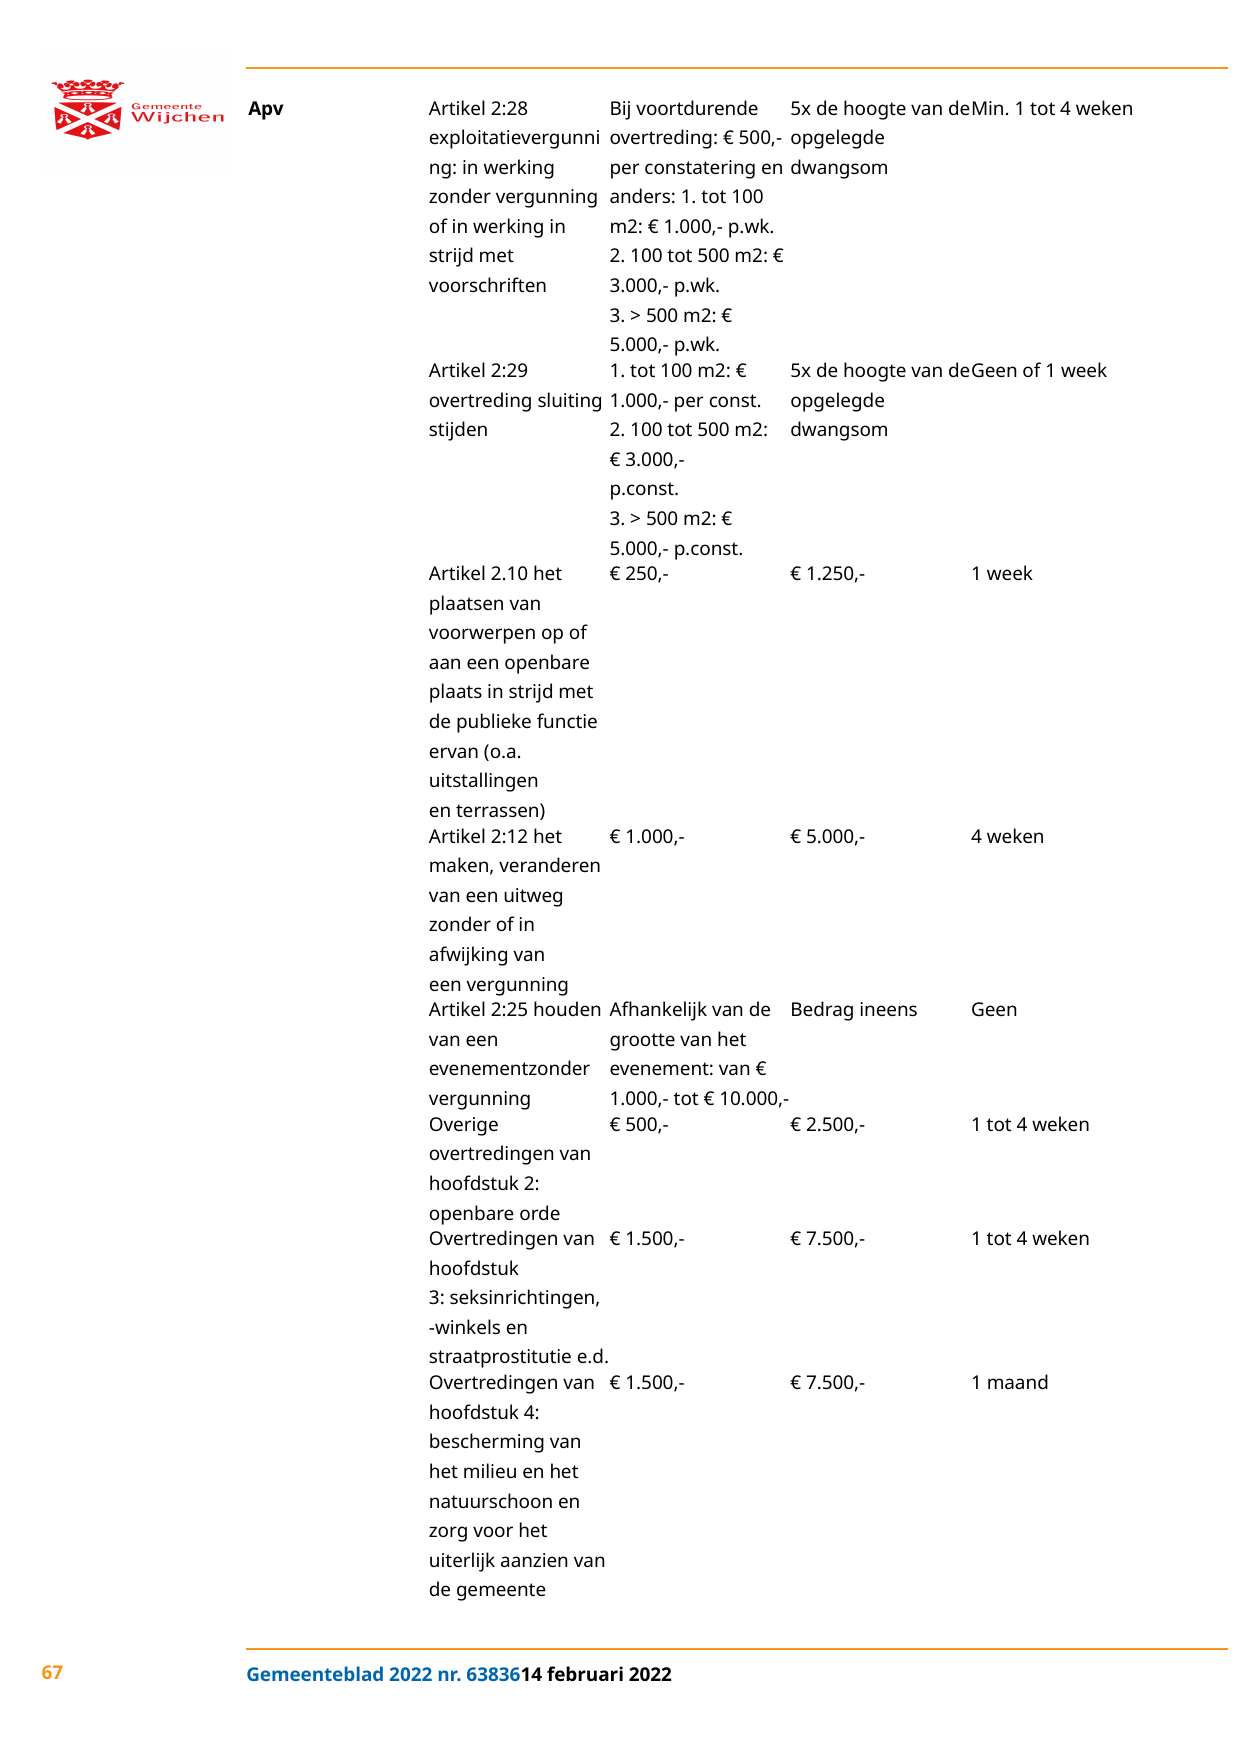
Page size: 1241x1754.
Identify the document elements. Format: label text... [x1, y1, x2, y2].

table_cell € 250,- [609, 560, 790, 823]
table_cell Overtredingen van hoofdstuk 3: seksinrichtingen, -winkels en straatprostitutie e.d. [429, 1225, 609, 1369]
table_cell Overtredingen van hoofdstuk 4: bescherming van het milieu en het natuurschoon en zorg voor het uiterlijk aanzien van de gemeente [429, 1370, 609, 1602]
table_cell € 7.500,- [790, 1370, 971, 1602]
table_cell € 1.500,- [609, 1225, 790, 1369]
table_cell 1. tot 100 m2: € 1.000,- per const. 2. 100 tot 500 m2: € 3.000,- p.const. 3. > 500 m2: € 5.000,- p.const. [609, 357, 790, 560]
table_cell Geen of 1 week [971, 357, 1152, 560]
table_cell 4 weken [971, 823, 1152, 996]
table_cell Artikel 2.10 het plaatsen van voorwerpen op of aan een openbare plaats in strijd met de publieke functie ervan (o.a. uitstallingen en terrassen) [429, 560, 609, 823]
table_cell Afhankelijk van de grootte van het evenement: van € 1.000,- tot € 10.000,- [609, 996, 790, 1111]
table_cell 1 tot 4 weken [971, 1225, 1152, 1369]
table_cell € 1.000,- [609, 823, 790, 996]
table_cell Artikel 2:12 het maken, veranderen van een uitweg zonder of in afwijking van een vergunning [429, 823, 609, 996]
table_cell Bij voortdurende overtreding: € 500,- per constatering en anders: 1. tot 100 m2: € 1.000,- p.wk. 2. 100 tot 500 m2: € 3.000,- p.wk. 3. > 500 m2: € 5.000,- p.wk. [609, 95, 790, 357]
table_cell 1 tot 4 weken [971, 1111, 1152, 1225]
table_cell Geen [971, 996, 1152, 1111]
table_cell Overige overtredingen van hoofdstuk 2: openbare orde [429, 1111, 609, 1225]
table_cell 1 maand [971, 1370, 1152, 1602]
table_cell 5x de hoogte van de opgelegde dwangsom [790, 357, 971, 560]
table_cell € 1.500,- [609, 1370, 790, 1602]
table_cell € 500,- [609, 1111, 790, 1225]
table_cell € 2.500,- [790, 1111, 971, 1225]
table_cell 1 week [971, 560, 1152, 823]
picture [41, 47, 231, 172]
table_cell Min. 1 tot 4 weken [971, 95, 1152, 357]
table_cell € 7.500,- [790, 1225, 971, 1369]
table_cell € 5.000,- [790, 823, 971, 996]
table_cell Artikel 2:28 exploitatievergunning: in werking zonder vergunning of in werking in strijd met voorschriften [429, 95, 609, 357]
table_cell Apv [248, 95, 429, 1602]
table_cell 5x de hoogte van de opgelegde dwangsom [790, 95, 971, 357]
table_cell € 1.250,- [790, 560, 971, 823]
table_cell Artikel 2:29 overtreding sluitingstijden [429, 357, 609, 560]
table_cell Artikel 2:25 houden van een evenementzonder vergunning [429, 996, 609, 1111]
table_cell Bedrag ineens [790, 996, 971, 1111]
